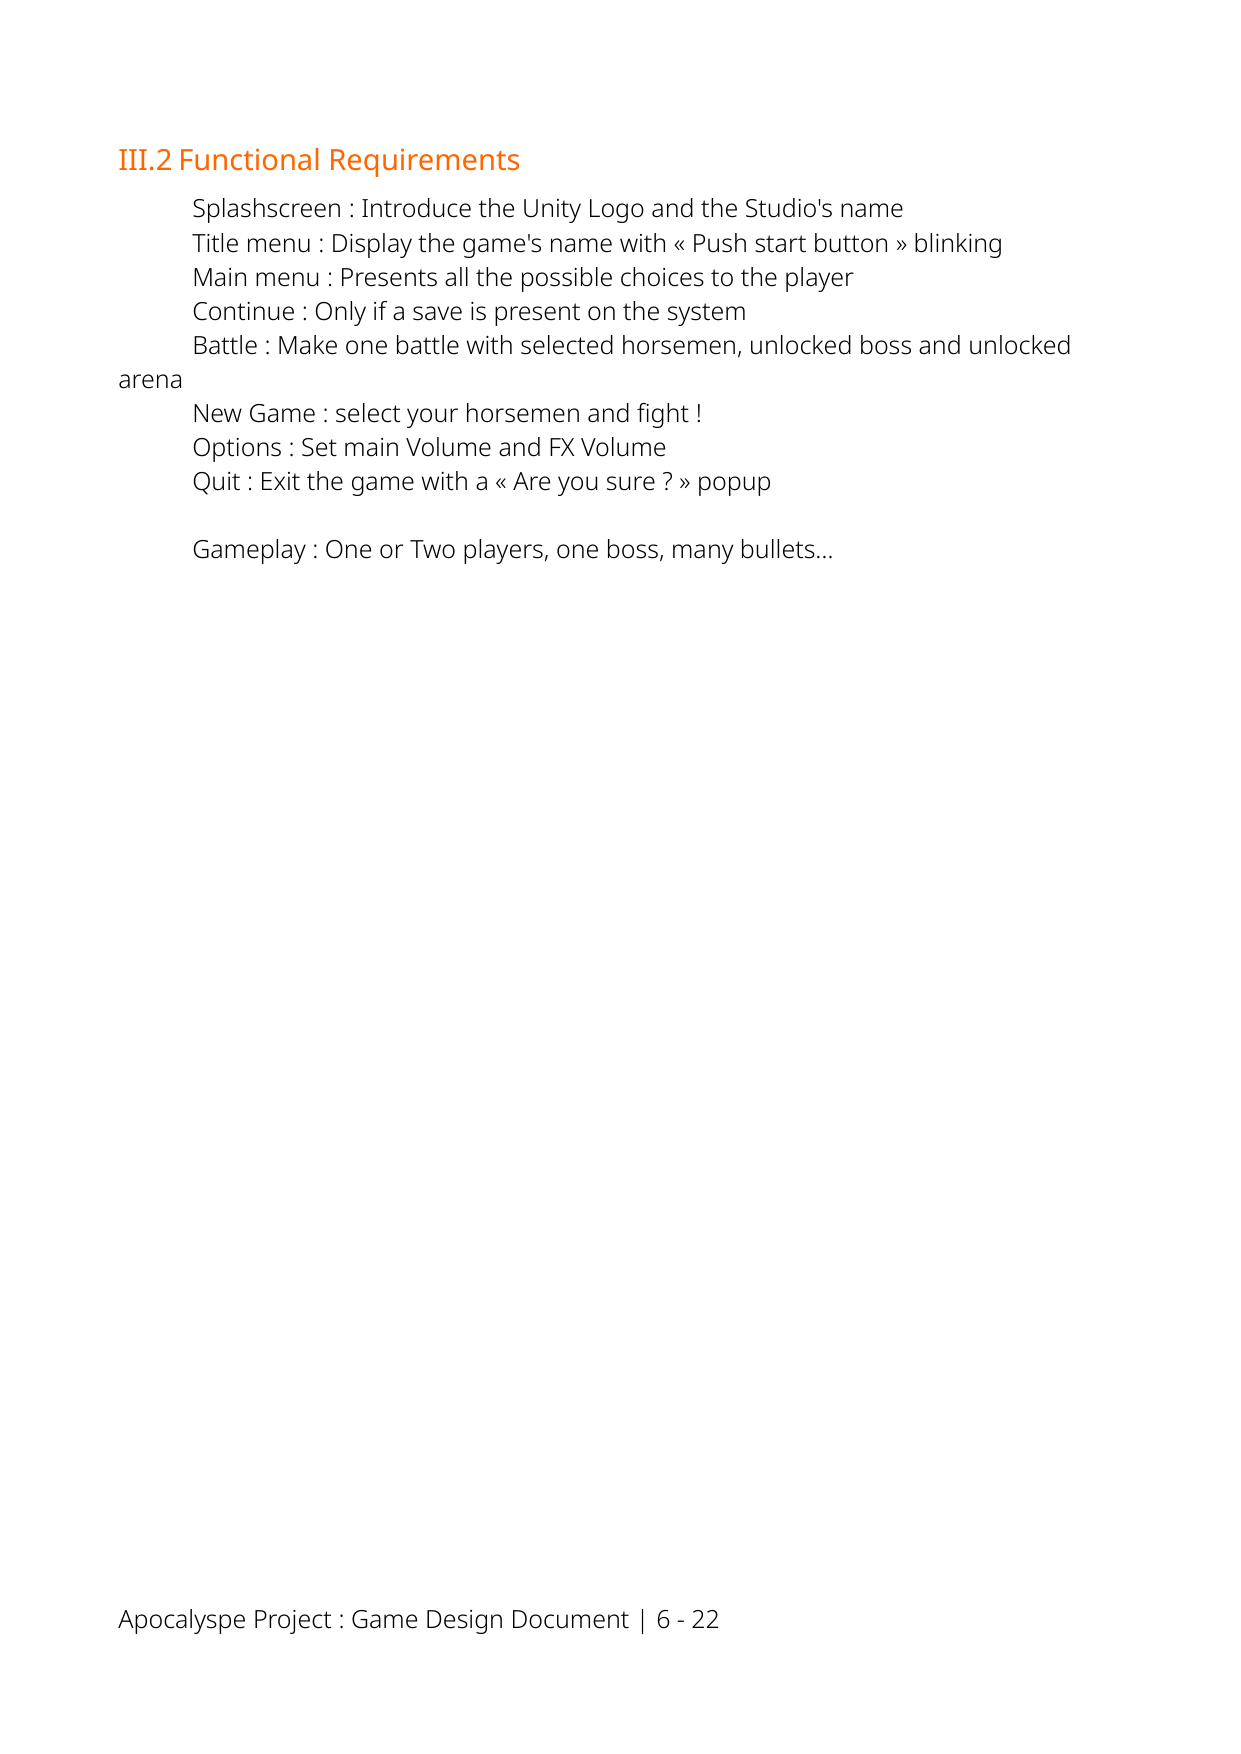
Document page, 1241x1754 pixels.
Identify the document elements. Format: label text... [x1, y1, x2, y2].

text Battle : Make one battle with selected horsemen, unlocked boss and unlocked arena [118, 327, 1122, 396]
text New Game : select your horsemen and fight ! [118, 396, 1122, 429]
text Splashscreen : Introduce the Unity Logo and the Studio's name [118, 191, 1122, 225]
subtitle Functional Requirements [118, 139, 1122, 179]
text Main menu : Presents all the possible choices to the player [118, 259, 1122, 293]
text Gameplay : One or Two players, one boss, many bullets… [118, 532, 1122, 566]
text Continue : Only if a save is present on the system [118, 293, 1122, 327]
text Options : Set main Volume and FX Volume [118, 429, 1122, 464]
text Title menu : Display the game's name with « Push start button » blinking [118, 225, 1122, 259]
text Quit : Exit the game with a « Are you sure ? » popup [118, 464, 1122, 498]
